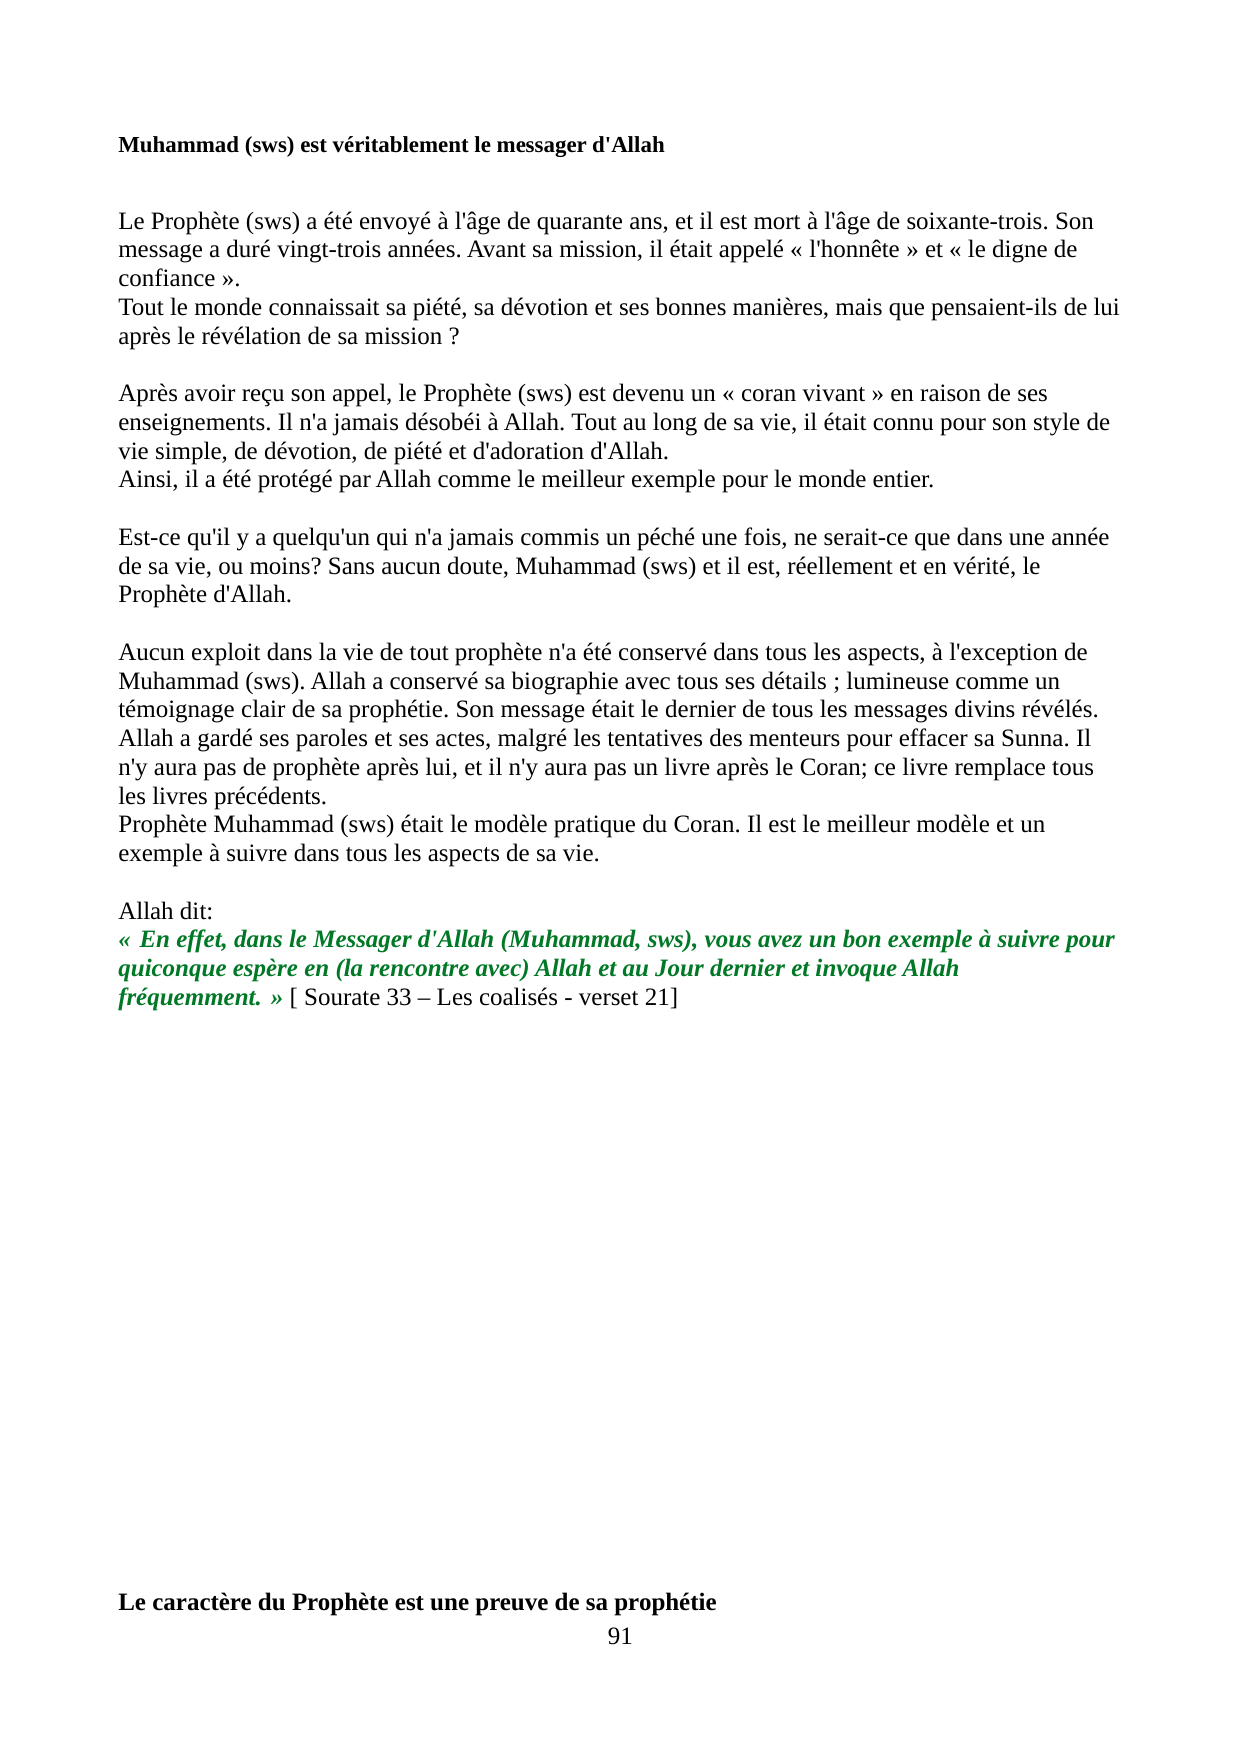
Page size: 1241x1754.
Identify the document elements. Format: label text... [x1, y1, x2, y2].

text Le Prophète (sws) a été envoyé à l'âge de quarante ans, et il est mort à l'âge de soixante-trois. Son message a duré vingt-trois années. Avant sa mission, il était appelé « l'honnête » et « le digne de confiance ». [118, 206, 1122, 292]
text « En effet, dans le Messager d'Allah (Muhammad, sws), vous avez un bon exemple à suivre pour quiconque espère en (la rencontre avec) Allah et au Jour dernier et invoque Allah fréquemment. » [ Sourate 33 – Les coalisés - verset 21] [118, 924, 1122, 1011]
text Le caractère du Prophète est une preuve de sa prophétie [118, 1587, 1122, 1616]
text Aucun exploit dans la vie de tout prophète n'a été conservé dans tous les aspects, à l'exception de Muhammad (sws). Allah a conservé sa biographie avec tous ses détails ; lumineuse comme un témoignage clair de sa prophétie. Son message était le dernier de tous les messages divins révélés. Allah a gardé ses paroles et ses actes, malgré les tentatives des menteurs pour effacer sa Sunna. Il n'y aura pas de prophète après lui, et il n'y aura pas un livre après le Coran; ce livre remplace tous les livres précédents. [118, 637, 1122, 809]
text Tout le monde connaissait sa piété, sa dévotion et ses bonnes manières, mais que pensaient-ils de lui après le révélation de sa mission ? [118, 292, 1122, 349]
text Allah dit: [118, 896, 1122, 924]
text Prophète Muhammad (sws) était le modèle pratique du Coran. Il est le meilleur modèle et un exemple à suivre dans tous les aspects de sa vie. [118, 809, 1122, 867]
text Est-ce qu'il y a quelqu'un qui n'a jamais commis un péché une fois, ne serait-ce que dans une année de sa vie, ou moins? Sans aucun doute, Muhammad (sws) et il est, réellement et en vérité, le Prophète d'Allah. [118, 522, 1122, 608]
text Après avoir reçu son appel, le Prophète (sws) est devenu un « coran vivant » en raison de ses enseignements. Il n'a jamais désobéi à Allah. Tout au long de sa vie, il était connu pour son style de vie simple, de dévotion, de piété et d'adoration d'Allah. [118, 378, 1122, 464]
text Ainsi, il a été protégé par Allah comme le meilleur exemple pour le monde entier. [118, 464, 1122, 493]
